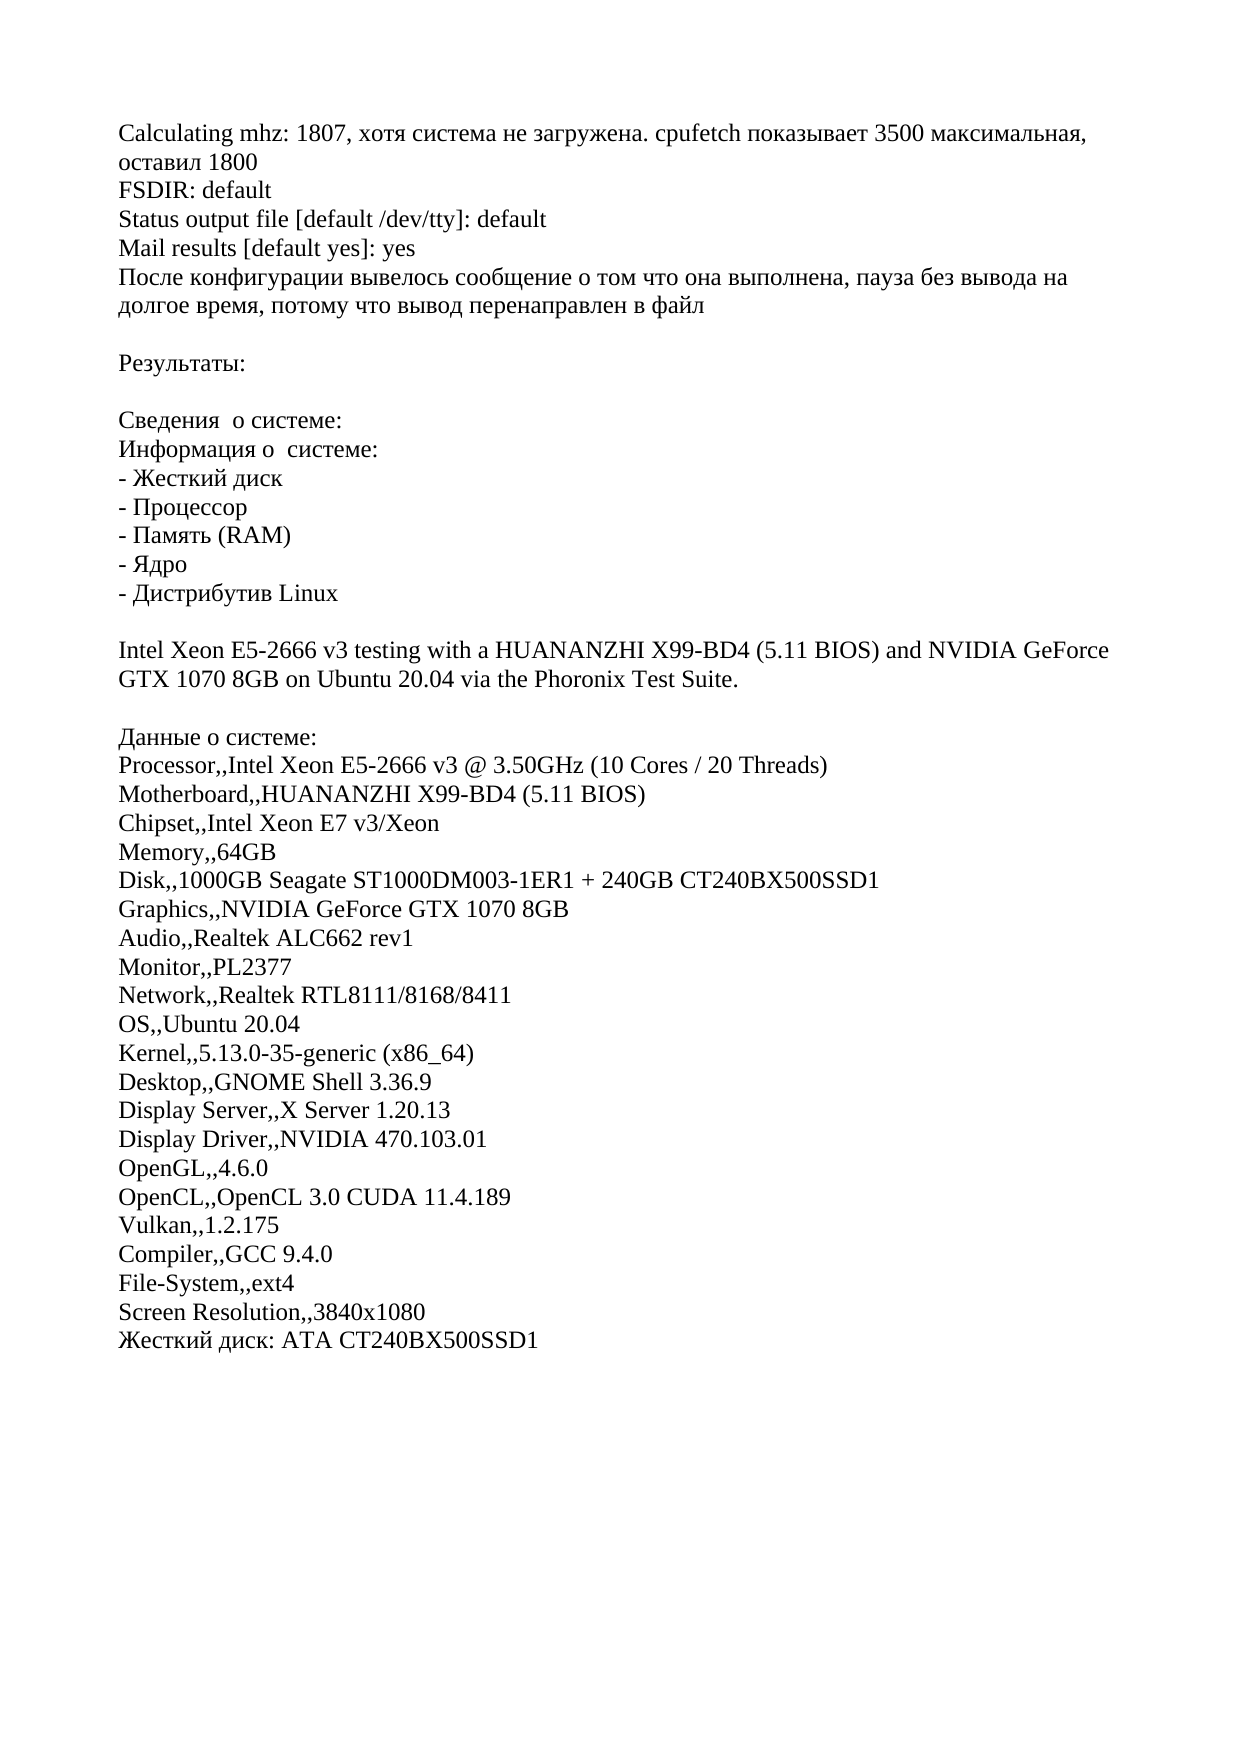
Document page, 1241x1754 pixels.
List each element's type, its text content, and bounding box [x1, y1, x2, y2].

text После конфигурации вывелось сообщение о том что она выполнена, пауза без вывода на долгое время, потому что вывод перенаправлен в файл [118, 262, 1122, 319]
list Screen Resolution,,3840x1080 [118, 1297, 1122, 1326]
list Intel Xeon E5-2666 v3 testing with a HUANANZHI X99-BD4 (5.11 BIOS) and NVIDIA GeForce GTX 1070 8GB on Ubuntu 20.04 via the Phoronix Test Suite. [118, 636, 1122, 693]
list Audio,,Realtek ALC662 rev1 [118, 923, 1122, 952]
list Desktop,,GNOME Shell 3.36.9 [118, 1067, 1122, 1096]
list Display Driver,,NVIDIA 470.103.01 [118, 1124, 1122, 1153]
text - Память (RAM) [118, 521, 1122, 549]
list Monitor,,PL2377 [118, 952, 1122, 981]
list Memory,,64GB [118, 837, 1122, 866]
list Vulkan,,1.2.175 [118, 1211, 1122, 1239]
list Graphics,,NVIDIA GeForce GTX 1070 8GB [118, 894, 1122, 923]
list Processor,,Intel Xeon E5-2666 v3 @ 3.50GHz (10 Cores / 20 Threads) [118, 751, 1122, 779]
text Mail results [default yes]: yes [118, 233, 1122, 262]
list Network,,Realtek RTL8111/8168/8411 [118, 981, 1122, 1009]
list Данные о системе: [118, 722, 1122, 751]
text Calculating mhz: 1807, хотя система не загружена. cpufetch показывает 3500 максимальная, оставил 1800 [118, 118, 1122, 176]
text Status output file [default /dev/tty]: default [118, 204, 1122, 233]
list Жесткий диск: ATA CT240BX500SSD1 [118, 1326, 1122, 1354]
list OpenCL,,OpenCL 3.0 CUDA 11.4.189 [118, 1182, 1122, 1211]
text FSDIR: default [118, 176, 1122, 204]
text - Ядро [118, 549, 1122, 578]
text Сведения о системе: [118, 406, 1122, 434]
list Compiler,,GCC 9.4.0 [118, 1239, 1122, 1268]
list OpenGL,,4.6.0 [118, 1153, 1122, 1182]
list File-System,,ext4 [118, 1268, 1122, 1297]
list Chipset,,Intel Xeon E7 v3/Xeon [118, 808, 1122, 837]
text - Жесткий диск [118, 463, 1122, 492]
list Display Server,,X Server 1.20.13 [118, 1096, 1122, 1124]
text Результаты: [118, 348, 1122, 377]
text - Процессор [118, 492, 1122, 521]
list OS,,Ubuntu 20.04 [118, 1009, 1122, 1038]
text Информация о системе: [118, 434, 1122, 463]
list Motherboard,,HUANANZHI X99-BD4 (5.11 BIOS) [118, 779, 1122, 808]
list Disk,,1000GB Seagate ST1000DM003-1ER1 + 240GB CT240BX500SSD1 [118, 866, 1122, 894]
text - Дистрибутив Linux [118, 578, 1122, 607]
list Kernel,,5.13.0-35-generic (x86_64) [118, 1038, 1122, 1067]
